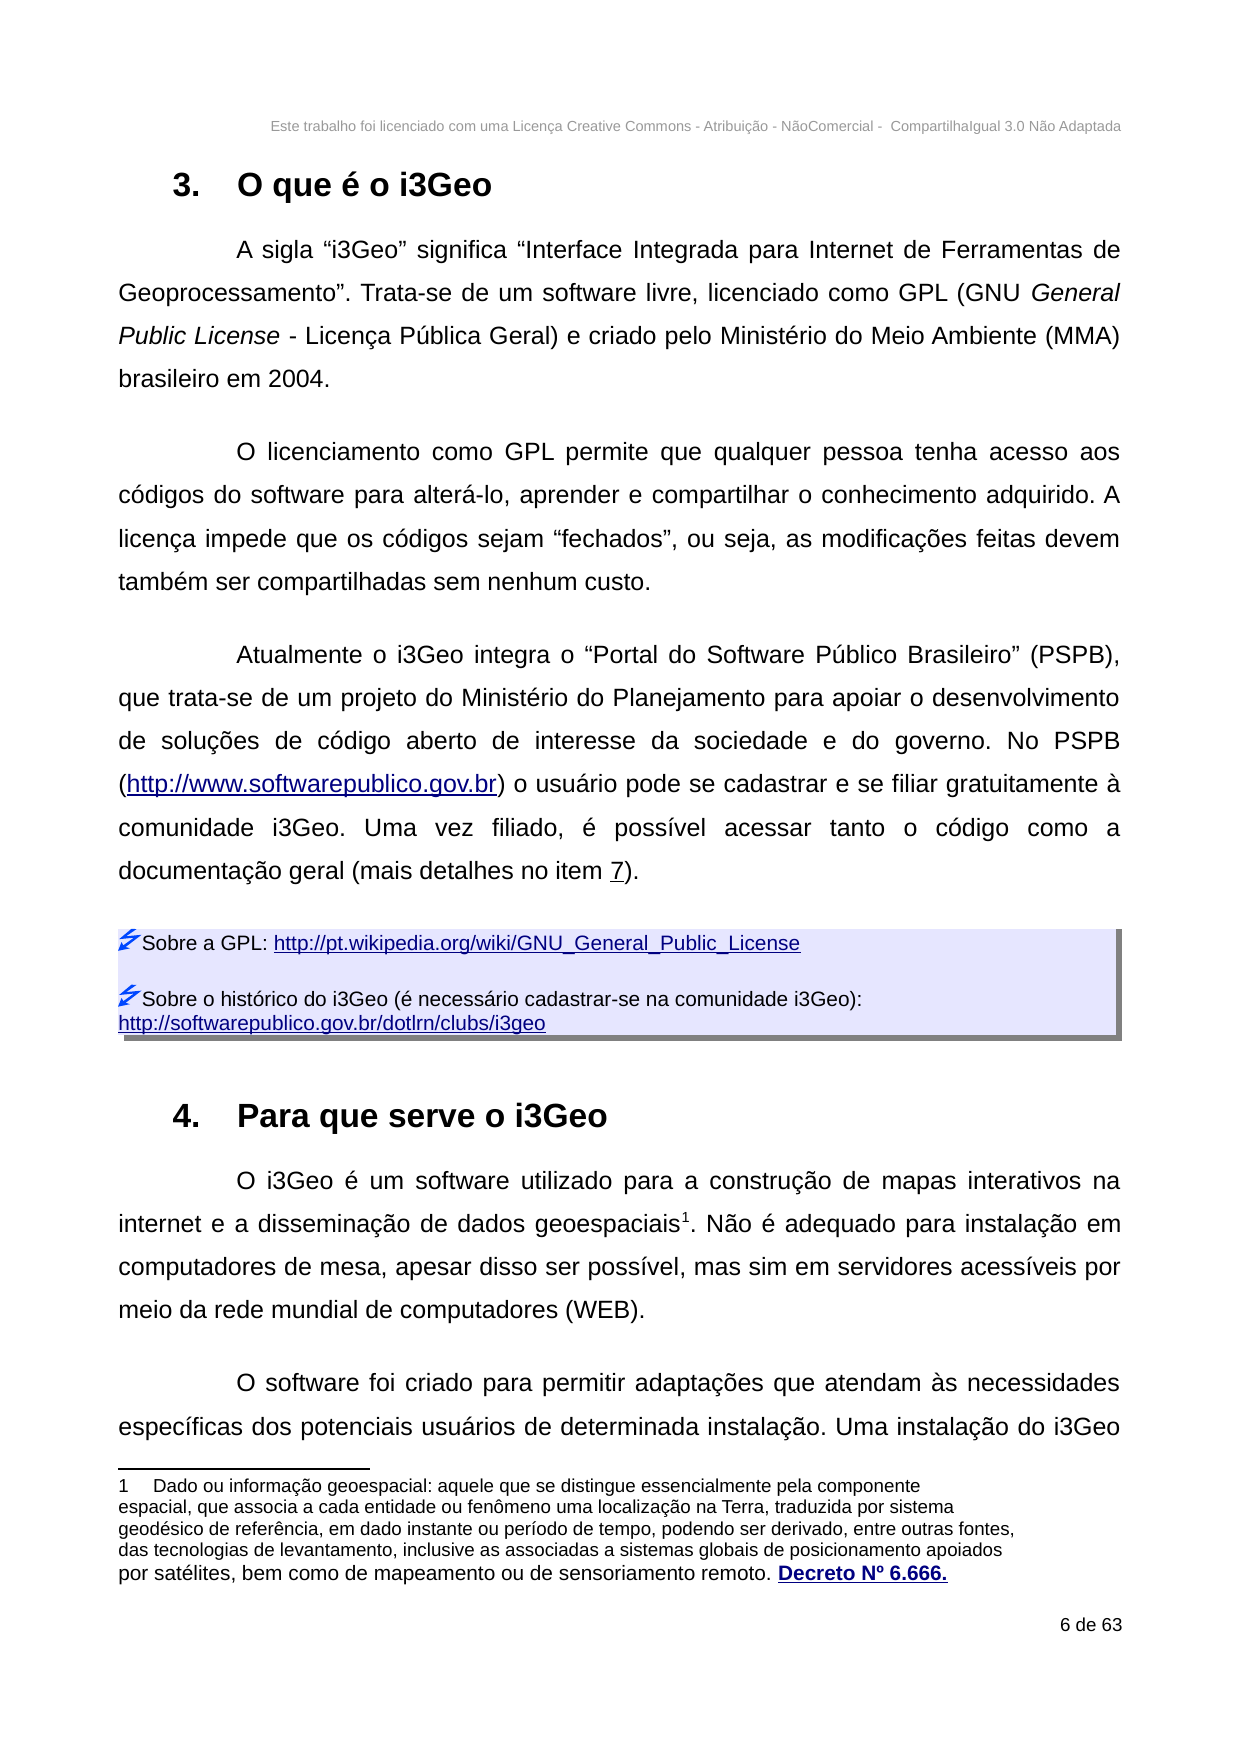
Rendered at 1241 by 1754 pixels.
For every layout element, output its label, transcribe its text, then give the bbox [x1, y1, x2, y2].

text por satélites, bem como de mapeamento ou de sensoriamento remoto. Decreto Nº 6.666. [118, 1561, 1122, 1585]
text espacial, que associa a cada entidade ou fenômeno uma localização na Terra, traduzida por sistema [118, 1496, 1122, 1518]
text A sigla “i3Geo” significa “Interface Integrada para Internet de Ferramentas de Geoprocessamento”. Trata-se de um software livre, licenciado como GPL (GNU General Public License - Licença Pública Geral) e criado pelo Ministério do Meio Ambiente (MMA) brasileiro em 2004. [118, 235, 1122, 393]
text geodésico de referência, em dado instante ou período de tempo, podendo ser derivado, entre outras fontes, [118, 1518, 1122, 1539]
text das tecnologias de levantamento, inclusive as associadas a sistemas globais de posicionamento apoiados [118, 1539, 1122, 1561]
subtitle O que é o i3Geo [163, 164, 1077, 203]
text O software foi criado para permitir adaptações que atendam às necessidades específicas dos potenciais usuários de determinada instalação. Uma instalação do i3Geo [118, 1368, 1122, 1440]
text O i3Geo é um software utilizado para a construção de mapas interativos na internet e a disseminação de dados geoespaciais. Não é adequado para instalação em computadores de mesa, apesar disso ser possível, mas sim em servidores acessíveis por meio da rede mundial de computadores (WEB). [118, 1166, 1122, 1324]
text Sobre a GPL: http://pt.wikipedia.org/wiki/GNU_General_Public_License [118, 929, 1116, 955]
text Sobre o histórico do i3Geo (é necessário cadastrar-se na comunidade i3Geo): http://softwarepublico.gov.br/dotlrn/clubs/i3geo [118, 985, 1116, 1035]
text Atualmente o i3Geo integra o “Portal do Software Público Brasileiro” (PSPB), que trata-se de um projeto do Ministério do Planejamento para apoiar o desenvolvimento de soluções de código aberto de interesse da sociedade e do governo. No PSPB (http://www.softwarepublico.gov.br) o usuário pode se cadastrar e se filiar gratuitamente à comunidade i3Geo. Uma vez filiado, é possível acessar tanto o código como a documentação geral (mais detalhes no item 7). [118, 640, 1122, 884]
subtitle Para que serve o i3Geo [163, 1095, 1077, 1134]
text Dado ou informação geoespacial: aquele que se distingue essencialmente pela componente [118, 1474, 1122, 1496]
text O licenciamento como GPL permite que qualquer pessoa tenha acesso aos códigos do software para alterá-lo, aprender e compartilhar o conhecimento adquirido. A licença impede que os códigos sejam “fechados”, ou seja, as modificações feitas devem também ser compartilhadas sem nenhum custo. [118, 437, 1122, 596]
